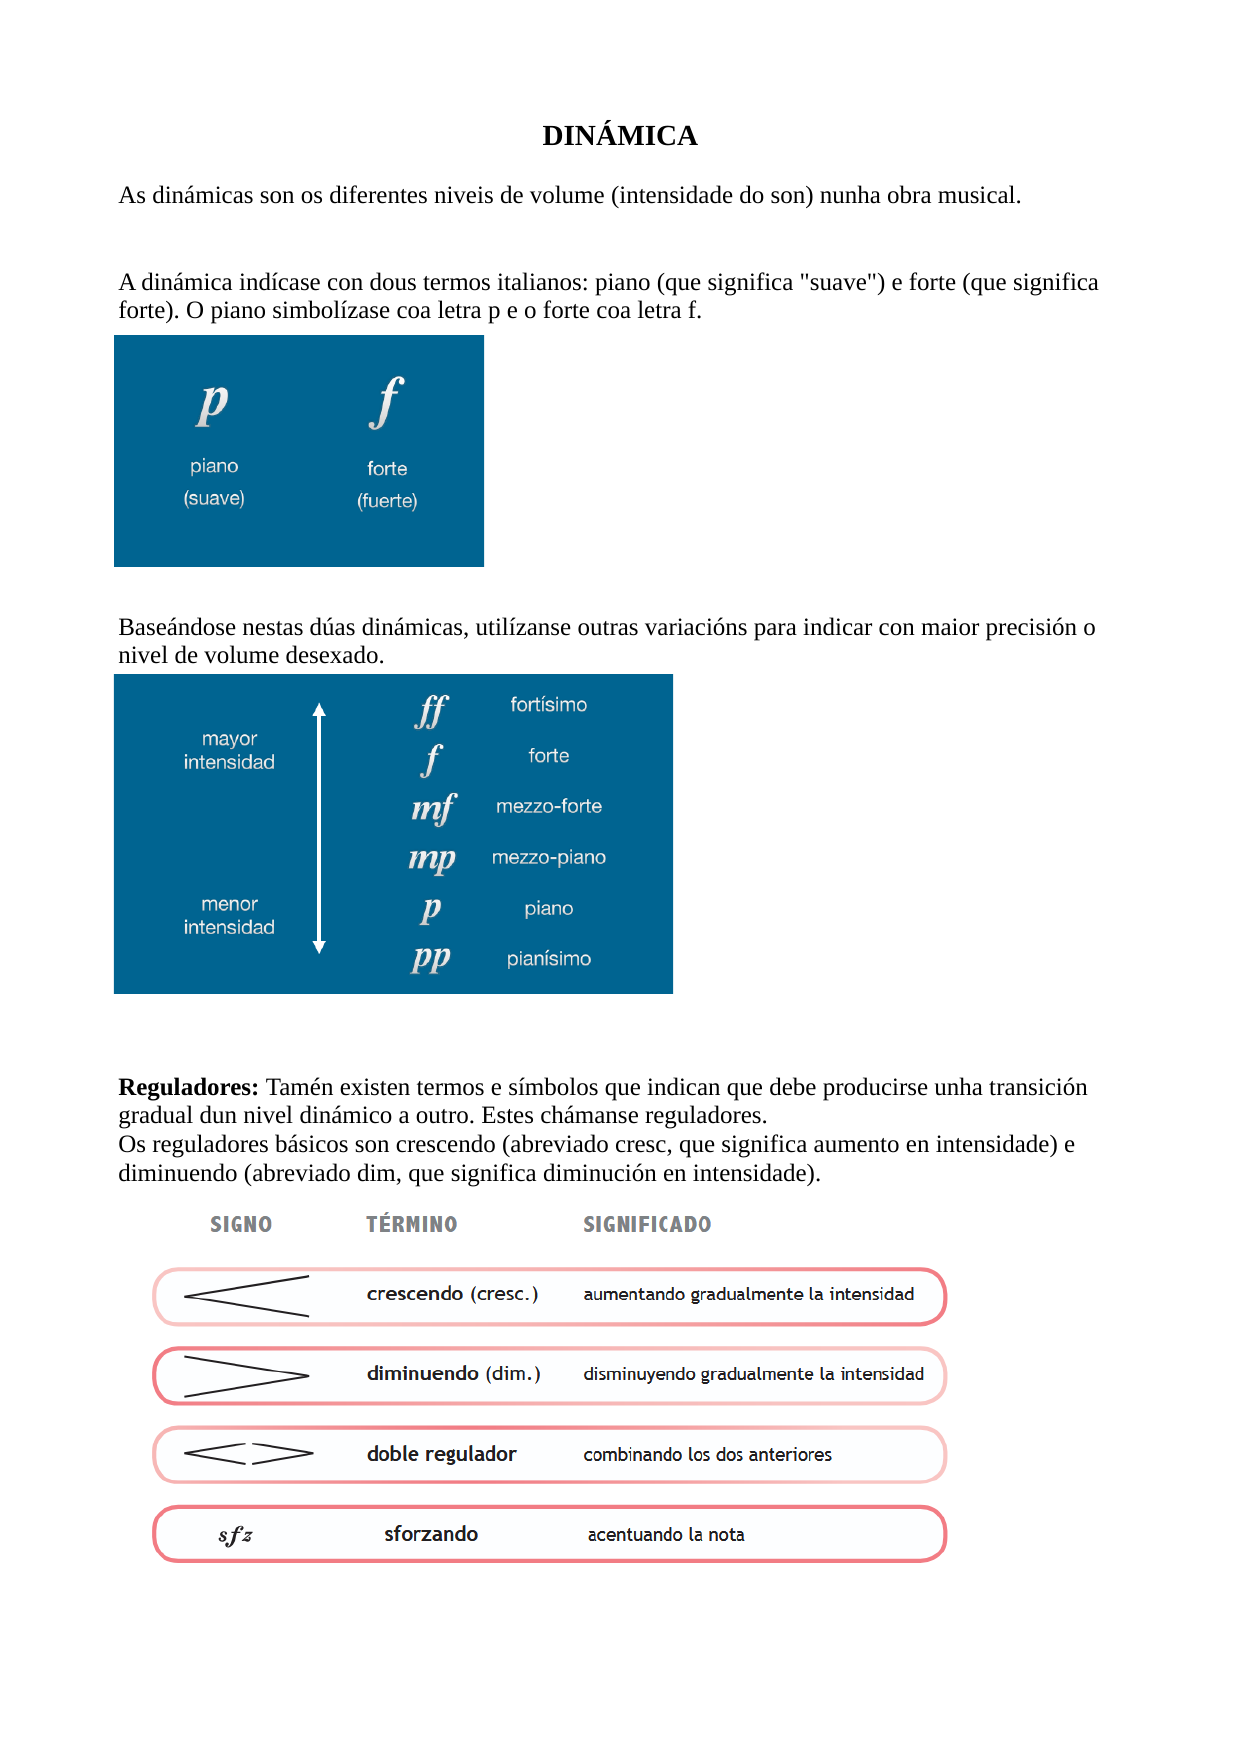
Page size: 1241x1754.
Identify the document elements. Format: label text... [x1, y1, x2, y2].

picture [526, 701, 531, 711]
picture [260, 926, 266, 933]
picture [314, 705, 324, 952]
picture [244, 920, 251, 933]
text A dinámica indícase con dous termos italianos: piano (que significa "suave") e forte (que significa [118, 267, 1122, 295]
text DINÁMICA [118, 118, 1122, 152]
picture [92, 1190, 988, 1589]
picture [514, 804, 523, 811]
picture [529, 750, 534, 762]
picture [592, 805, 601, 811]
text Baseándose nestas dúas dinámicas, utilízanse outras variacións para indicar con maior precisión o nivel de volume desexado. [118, 612, 1122, 669]
text As dinámicas son os diferentes niveis de volume (intensidade do son) nunha obra musical. [118, 180, 1122, 209]
picture [530, 955, 541, 965]
picture [512, 697, 516, 711]
picture [419, 900, 441, 925]
picture [207, 760, 215, 768]
picture [561, 701, 568, 711]
picture [216, 902, 221, 910]
picture [260, 760, 266, 768]
picture [510, 856, 518, 861]
picture [195, 387, 228, 427]
picture [518, 702, 524, 711]
picture [412, 793, 458, 828]
picture [592, 854, 597, 863]
picture [408, 851, 456, 876]
picture [551, 749, 557, 762]
picture [429, 949, 451, 974]
text forte). O piano simbolízase coa letra p e o forte coa letra f. [118, 295, 1122, 324]
text Reguladores: Tamén existen termos e símbolos que indican que debe producirse unha transición gradual dun nivel dinámico a outro. Estes chámanse reguladores. [118, 1072, 1122, 1129]
picture [203, 900, 211, 910]
picture [369, 376, 405, 430]
picture [568, 955, 572, 965]
picture [414, 695, 449, 730]
picture [420, 744, 443, 779]
picture [193, 924, 198, 933]
text Os reguladores básicos son crescendo (abreviado cresc, que significa aumento en intensidade) e diminuendo (abreviado dim, que significa diminución en intensidade). [118, 1129, 1122, 1187]
picture [213, 735, 217, 745]
picture [410, 949, 431, 974]
picture [227, 900, 238, 910]
